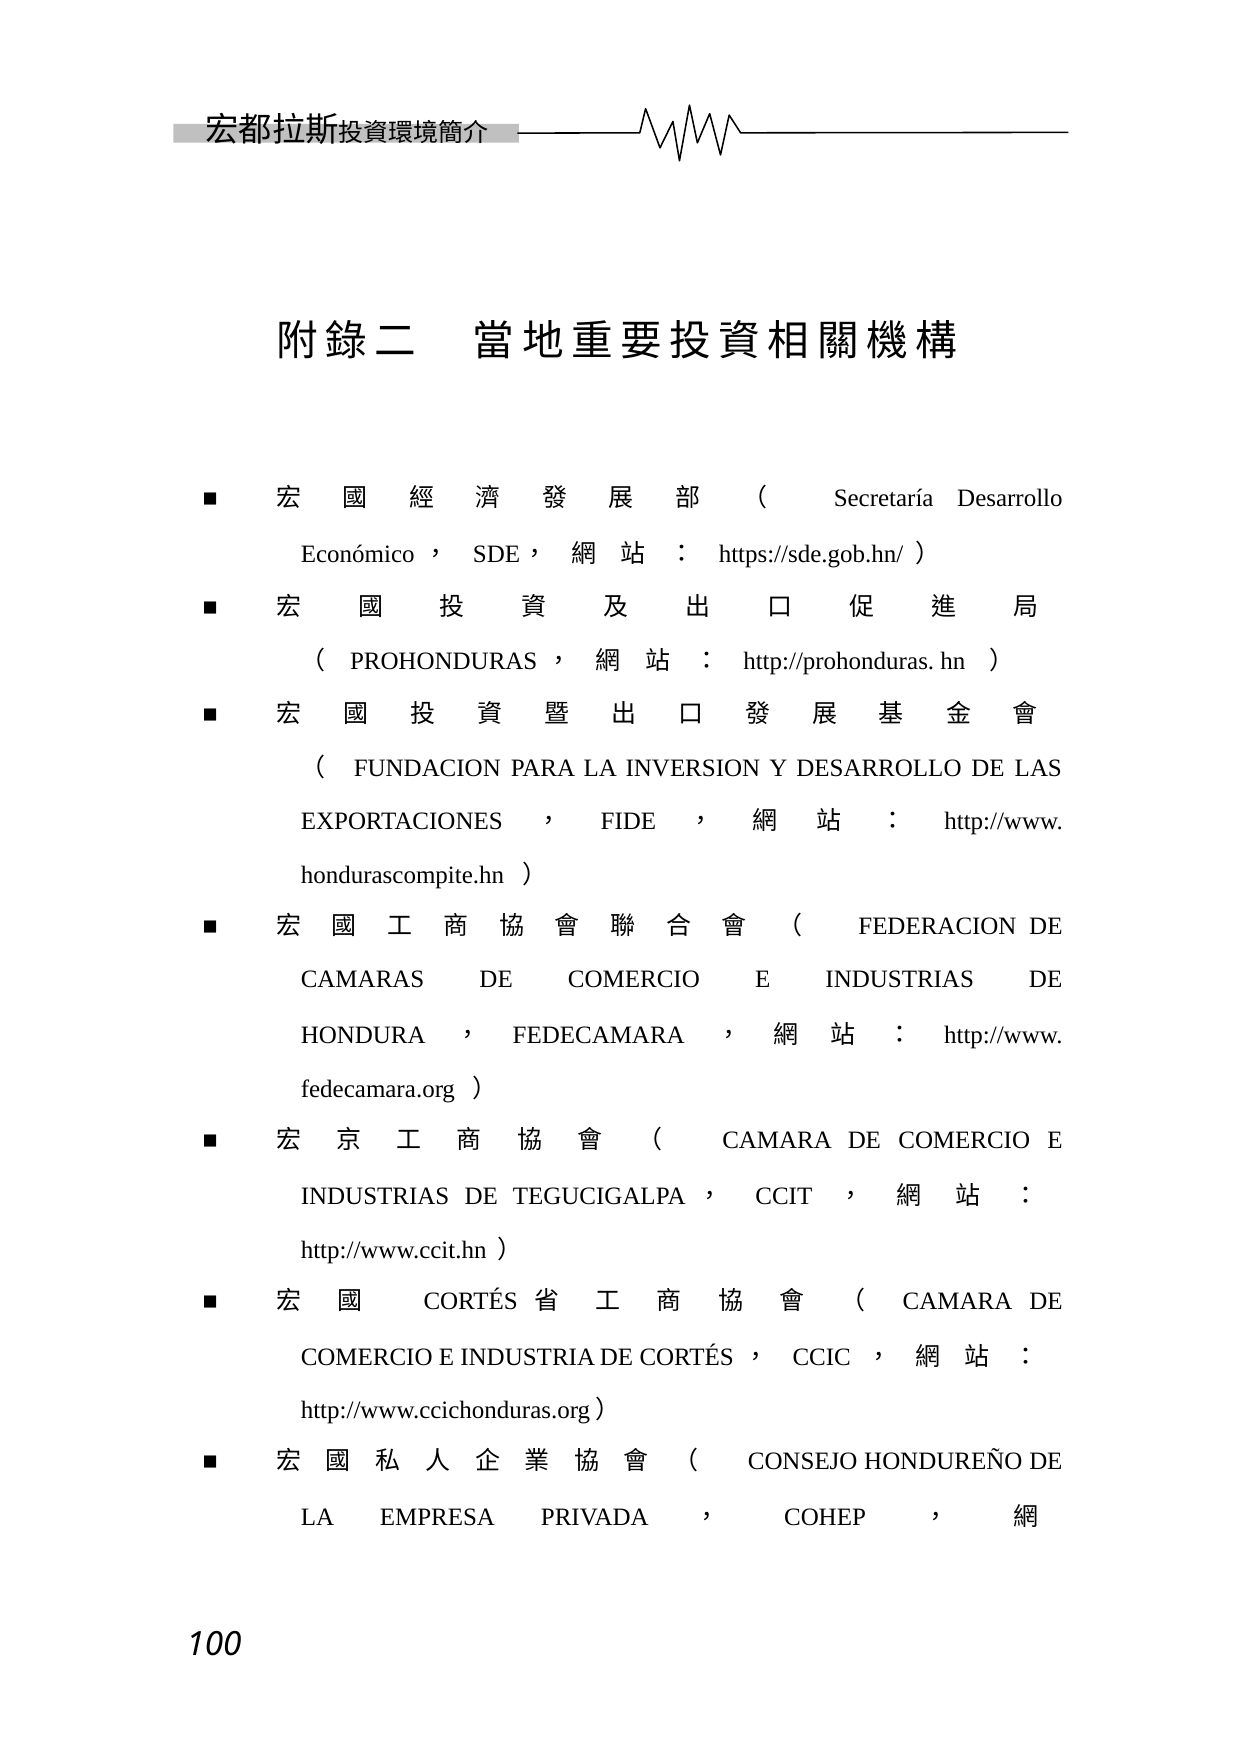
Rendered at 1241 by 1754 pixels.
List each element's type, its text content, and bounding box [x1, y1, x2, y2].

text ■ 宏國工商協會聯合會（FEDERACION DE CAMARAS DE COMERCIO E INDUSTRIAS DE HONDURA，FEDECAMARA，網站：http://www. fedecamara.org） [202, 899, 1063, 1113]
text 附錄二 當地重要投資相關機構 [178, 283, 1063, 391]
text ■ 宏國投資暨出口發展基金會（FUNDACION PARA LA INVERSION Y DESARROLLO DE LAS EXPORTACIONES，FIDE，網站：http://www. hondurascompite.hn） [202, 685, 1063, 899]
text ■ 宏國私人企業協會（CONSEJO HONDUREÑO DE LA EMPRESA PRIVADA，COHEP，網 [202, 1434, 1063, 1542]
text ■ 宏國CORTÉS省工商協會（CAMARA DE COMERCIO E INDUSTRIA DE CORTÉS，CCIC，網站：http://www.ccichonduras.org） [202, 1274, 1063, 1434]
text ■ 宏京工商協會（CAMARA DE COMERCIO E INDUSTRIAS DE TEGUCIGALPA，CCIT，網站：http://www.ccit.hn） [202, 1113, 1063, 1274]
text ■ 宏國投資及出口促進局（PROHONDURAS，網站：http://prohonduras. hn） [202, 578, 1063, 685]
text ■ 宏國經濟發展部（Secretaría Desarrollo Económico，SDE，網站：https://sde.gob.hn/） [202, 471, 1063, 578]
